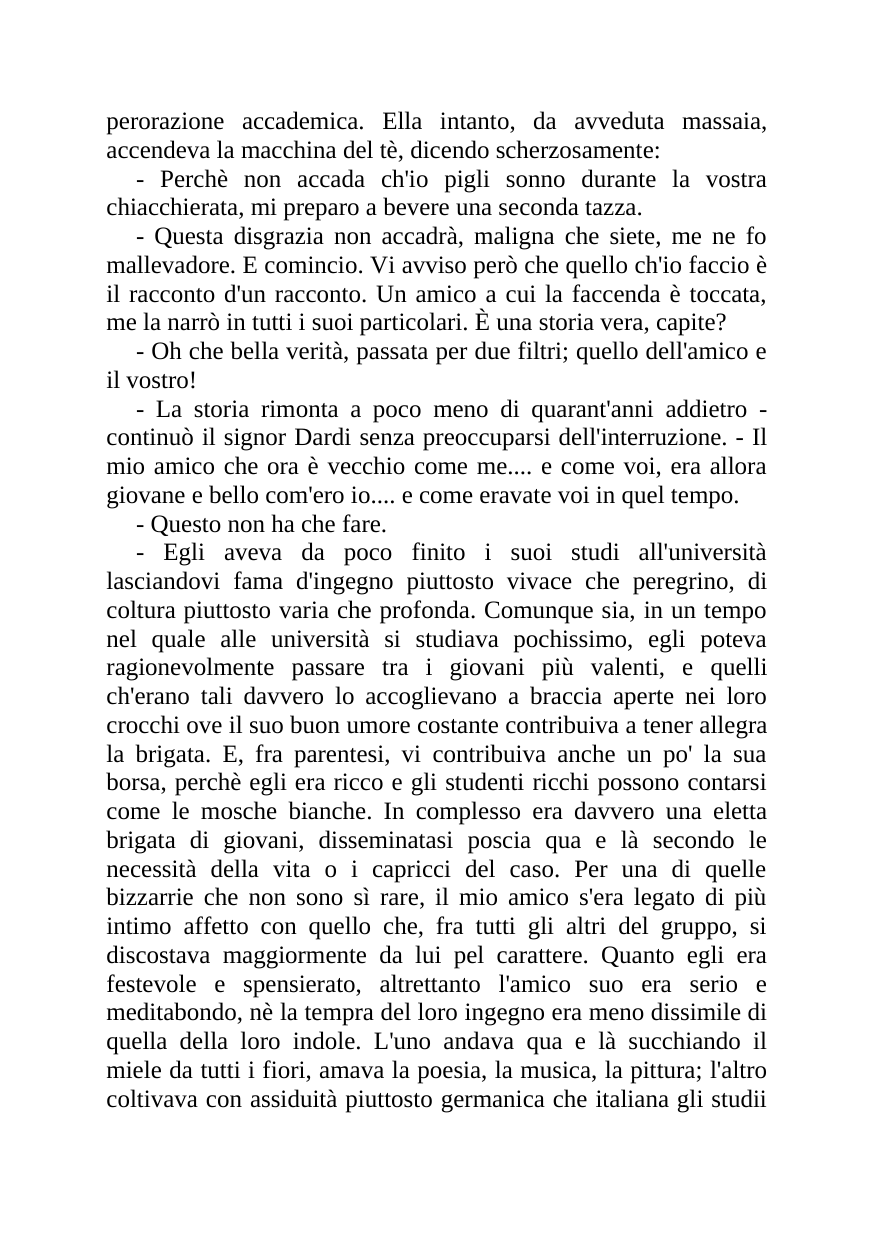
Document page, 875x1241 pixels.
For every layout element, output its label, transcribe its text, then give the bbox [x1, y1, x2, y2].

text - Questa disgrazia non accadrà, maligna che siete, me ne fo mallevadore. E comincio. Vi avviso però che quello ch'io faccio è il racconto d'un racconto. Un amico a cui la faccenda è toccata, me la narrò in tutti i suoi particolari. È una storia vera, capite? [106, 221, 768, 336]
text - Questo non ha che fare. [106, 509, 768, 537]
text - Perchè non accada ch'io pigli sonno durante la vostra chiacchierata, mi preparo a bevere una seconda tazza. [106, 164, 768, 221]
text - Egli aveva da poco finito i suoi studi all'università lasciandovi fama d'ingegno piuttosto vivace che peregrino, di coltura piuttosto varia che profonda. Comunque sia, in un tempo nel quale alle università si studiava pochissimo, egli poteva ragionevolmente passare tra i giovani più valenti, e quelli ch'erano tali davvero lo accoglievano a braccia aperte nei loro crocchi ove il suo buon umore costante contribuiva a tener allegra la brigata. E, fra parentesi, vi contribuiva anche un po' la sua borsa, perchè egli era ricco e gli studenti ricchi possono contarsi come le mosche bianche. In complesso era davvero una eletta brigata di giovani, disseminatasi poscia qua e là secondo le necessità della vita o i capricci del caso. Per una di quelle bizzarrie che non sono sì rare, il mio amico s'era legato di più intimo affetto con quello che, fra tutti gli altri del gruppo, si discostava maggiormente da lui pel carattere. Quanto egli era festevole e spensierato, altrettanto l'amico suo era serio e meditabondo, nè la tempra del loro ingegno era meno dissimile di quella della loro indole. L'uno andava qua e là succhiando il miele da tutti i fiori, amava la poesia, la musica, la pittura; l'altro coltivava con assiduità piuttosto germanica che italiana gli studii [106, 537, 768, 1112]
text - La storia rimonta a poco meno di quarant'anni addietro - continuò il signor Dardi senza preoccuparsi dell'interruzione. - Il mio amico che ora è vecchio come me.... e come voi, era allora giovane e bello com'ero io.... e come eravate voi in quel tempo. [106, 394, 768, 509]
text - Oh che bella verità, passata per due filtri; quello dell'amico e il vostro! [106, 336, 768, 394]
text perorazione accademica. Ella intanto, da avveduta massaia, accendeva la macchina del tè, dicendo scherzosamente: [106, 106, 768, 164]
